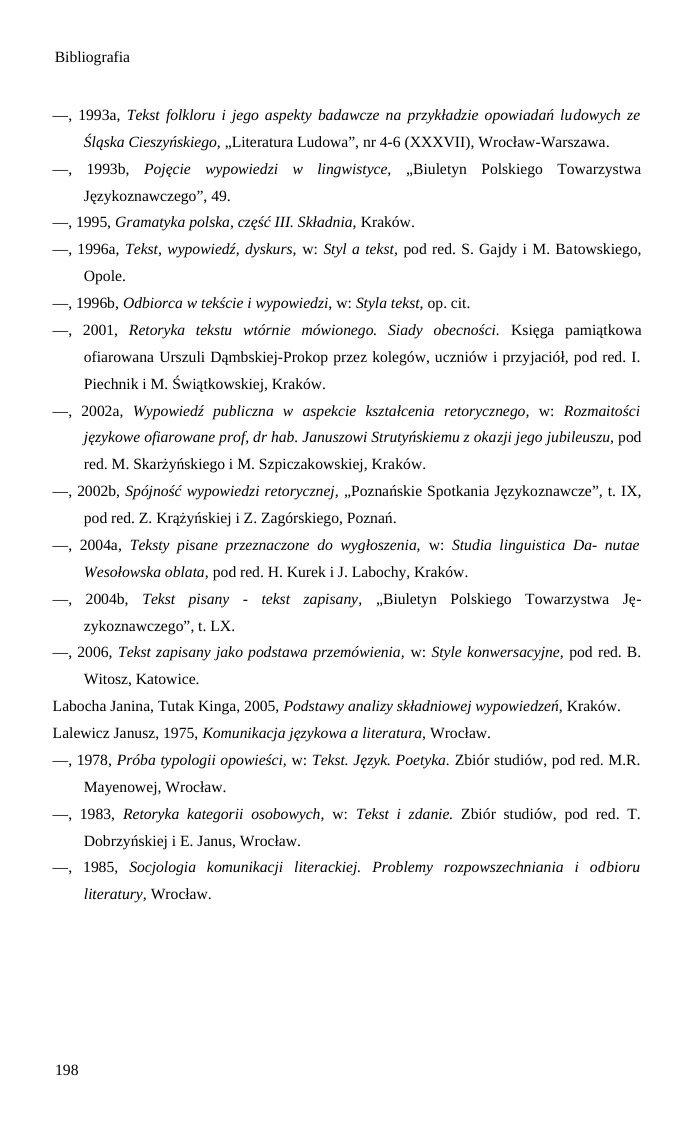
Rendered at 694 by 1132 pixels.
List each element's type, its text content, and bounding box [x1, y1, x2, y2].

text —, 1993b, Pojęcie wypowiedzi w lingwistyce, „Biuletyn Polskiego Towarzystwa Językoznawczego”, 49. [52, 159, 641, 204]
text 198 [55, 1061, 83, 1079]
text —, 2002a, Wypowiedź publiczna w aspekcie kształcenia retorycznego, w: Roz­maitości językowe ofiarowane prof, dr hab. Januszowi Strutyńskiemu z oka­zji jego jubileuszu, pod red. M. Skarżyńskiego i M. Szpiczakowskiej, Kra­ków. [52, 401, 641, 473]
text —, 2001, Retoryka tekstu wtórnie mówionego. Siady obecności. Księga pamiąt­kowa ofiarowana Urszuli Dąmbskiej-Prokop przez kolegów, uczniów i przyjaciół, pod red. I. Piechnik i M. Świątkowskiej, Kraków. [52, 321, 641, 392]
text —, 2004a, Teksty pisane przeznaczone do wygłoszenia, w: Studia linguistica Da- nutae Wesołowska oblata, pod red. H. Kurek i J. Labochy, Kraków. [52, 536, 641, 581]
text —, 2006, Tekst zapisany jako podstawa przemówienia, w: Style konwersacyjne, pod red. B. Witosz, Katowice. [52, 643, 641, 688]
text —, 2004b, Tekst pisany - tekst zapisany, „Biuletyn Polskiego Towarzystwa Ję­zykoznawczego”, t. LX. [52, 589, 641, 634]
text Labocha Janina, Tutak Kinga, 2005, Podstawy analizy składniowej wypowie­dzeń, Kraków. [52, 697, 641, 715]
text Bibliografia [54, 48, 135, 66]
text —, 1985, Socjologia komunikacji literackiej. Problemy rozpowszechniania i od­bioru literatury, Wrocław. [52, 858, 641, 903]
text —, 1993a, Tekst folkloru i jego aspekty badawcze na przykładzie opowiadań lu­dowych ze Śląska Cieszyńskiego, „Literatura Ludowa”, nr 4-6 (XXXVII), Wrocław-Warszawa. [52, 106, 641, 151]
text —, 1996a, Tekst, wypowiedź, dyskurs, w: Styl a tekst, pod red. S. Gajdy i M. Ba­towskiego, Opole. [52, 240, 641, 285]
text —, 1996b, Odbiorca w tekście i wypowiedzi, w: Styla tekst, op. cit. [52, 294, 641, 312]
text Lalewicz Janusz, 1975, Komunikacja językowa a literatura, Wrocław. [52, 724, 641, 742]
text —, 1978, Próba typologii opowieści, w: Tekst. Język. Poetyka. Zbiór studiów, pod red. M.R. Mayenowej, Wrocław. [52, 751, 641, 796]
text —, 2002b, Spójność wypowiedzi retorycznej, „Poznańskie Spotkania Języko­znawcze”, t. IX, pod red. Z. Krążyńskiej i Z. Zagórskiego, Poznań. [52, 482, 641, 527]
text —, 1995, Gramatyka polska, część III. Składnia, Kraków. [52, 213, 641, 231]
text —, 1983, Retoryka kategorii osobowych, w: Tekst i zdanie. Zbiór studiów, pod red. T. Dobrzyńskiej i E. Janus, Wrocław. [52, 804, 641, 849]
